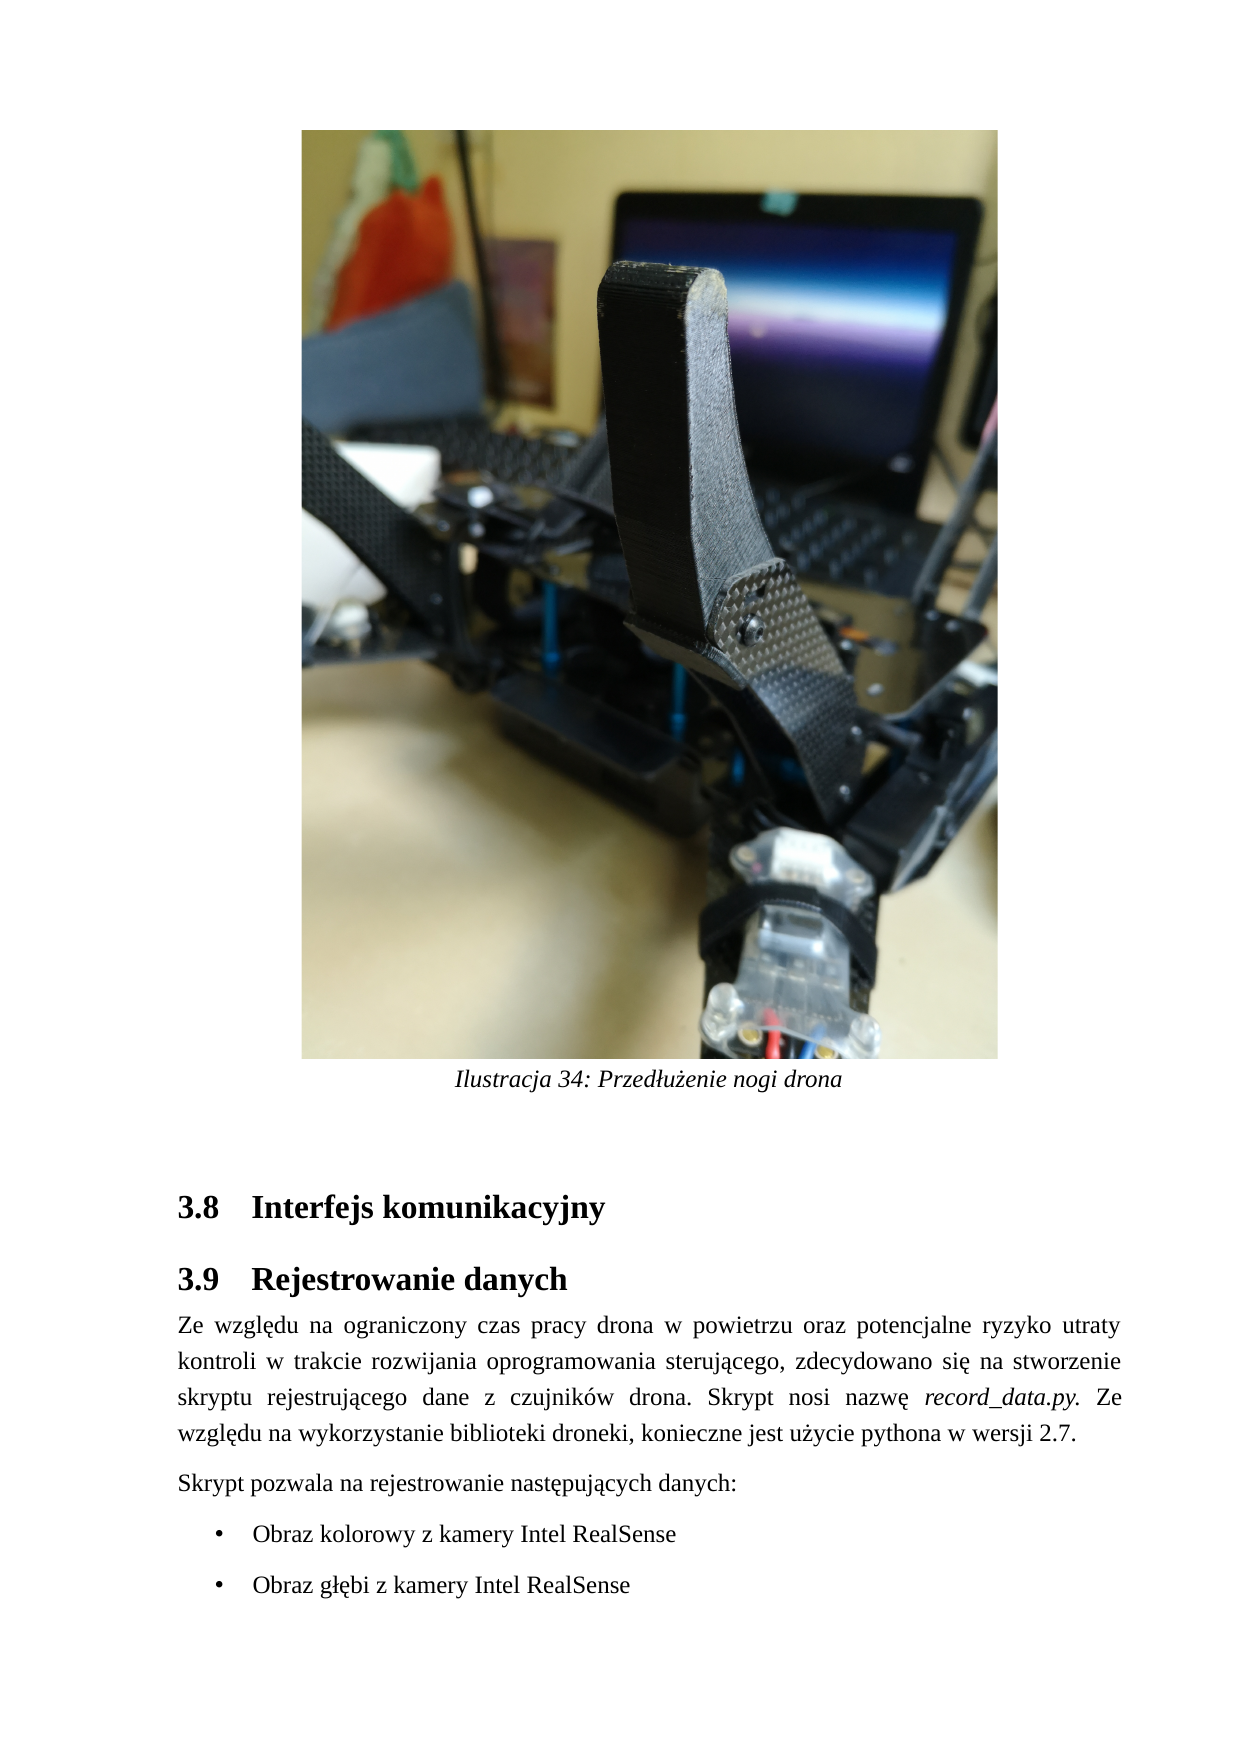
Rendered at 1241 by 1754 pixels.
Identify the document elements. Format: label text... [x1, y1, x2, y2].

subtitle Interfejs komunikacyjny [177, 1187, 1122, 1225]
text Ze względu na ograniczony czas pracy drona w powietrzu oraz potencjalne ryzyko utraty kontroli w trakcie rozwijania oprogramowania sterującego, zdecydowano się na stworzenie skryptu rejestrującego dane z czujników drona. Skrypt nosi nazwę record_data.py. Ze względu na wykorzystanie biblioteki droneki, konieczne jest użycie pythona w wersji 2.7. [177, 1310, 1122, 1446]
list Obraz głębi z kamery Intel RealSense [215, 1570, 1122, 1598]
text Ilustracja 34: Przedłużenie nogi drona [302, 1059, 998, 1093]
text Skrypt pozwala na rejestrowanie następujących danych: [177, 1468, 1122, 1497]
subtitle Rejestrowanie danych [177, 1259, 1122, 1297]
picture [301, 130, 998, 1059]
list Obraz kolorowy z kamery Intel RealSense [215, 1519, 1122, 1548]
